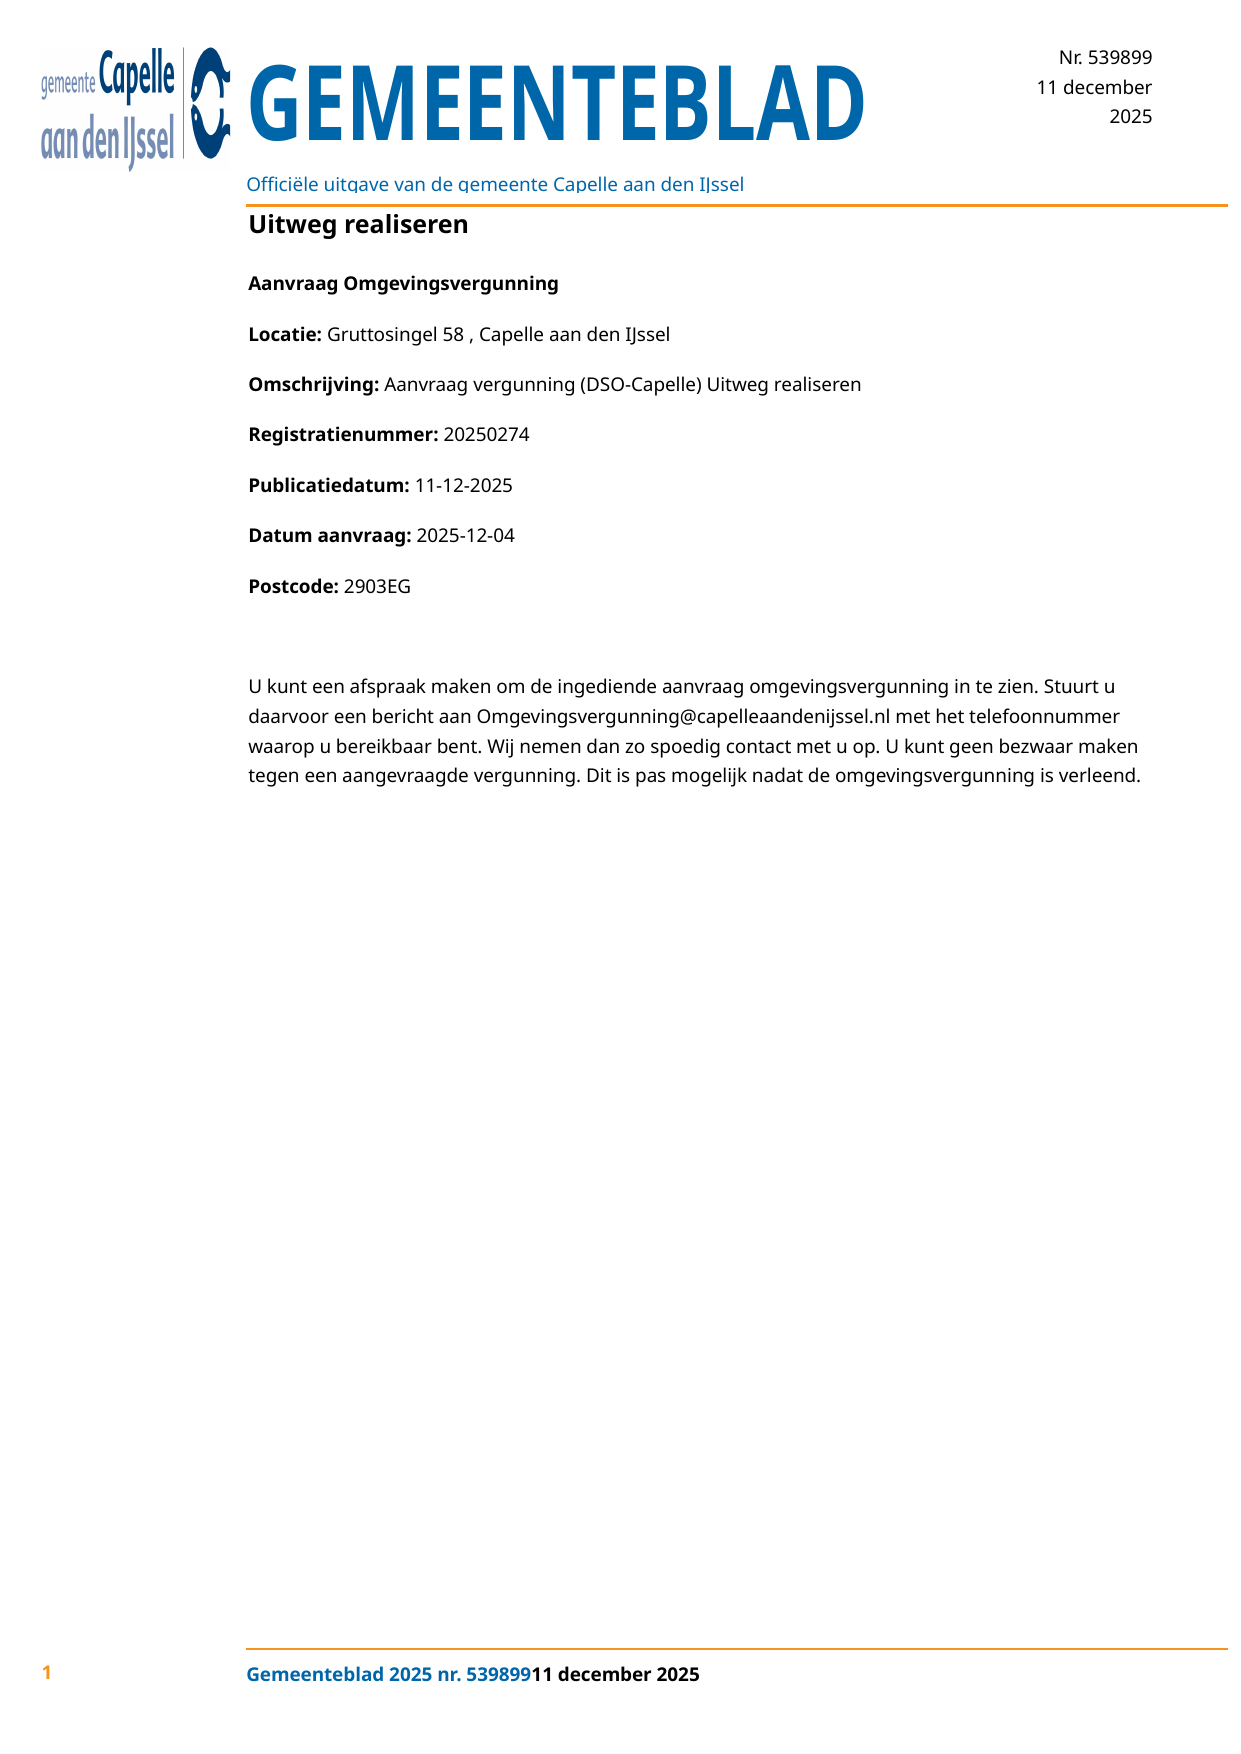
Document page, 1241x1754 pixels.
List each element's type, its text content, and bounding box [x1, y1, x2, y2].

text Publicatiedatum: 11-12-2025 [248, 472, 1152, 498]
picture [41, 47, 231, 172]
text Uitweg realiseren [248, 207, 1152, 241]
text Postcode: 2903EG [248, 573, 1152, 598]
text Omschrijving: Aanvraag vergunning (DSO-Capelle) Uitweg realiseren [248, 371, 1152, 397]
text U kunt een afspraak maken om de ingediende aanvraag omgevingsvergunning in te zien. Stuurt u daarvoor een bericht aan Omgevingsvergunning@capelleaandenijssel.nl met het telefoonnummer waarop u bereikbaar bent. Wij nemen dan zo spoedig contact met u op. U kunt geen bezwaar maken tegen een aangevraagde vergunning. Dit is pas mogelijk nadat de omgevingsvergunning is verleend. [248, 674, 1152, 788]
text Locatie: Gruttosingel 58 , Capelle aan den IJssel [248, 321, 1152, 346]
text Registratienummer: 20250274 [248, 422, 1152, 447]
text Aanvraag Omgevingsvergunning [248, 270, 1152, 296]
text Datum aanvraag: 2025-12-04 [248, 522, 1152, 548]
